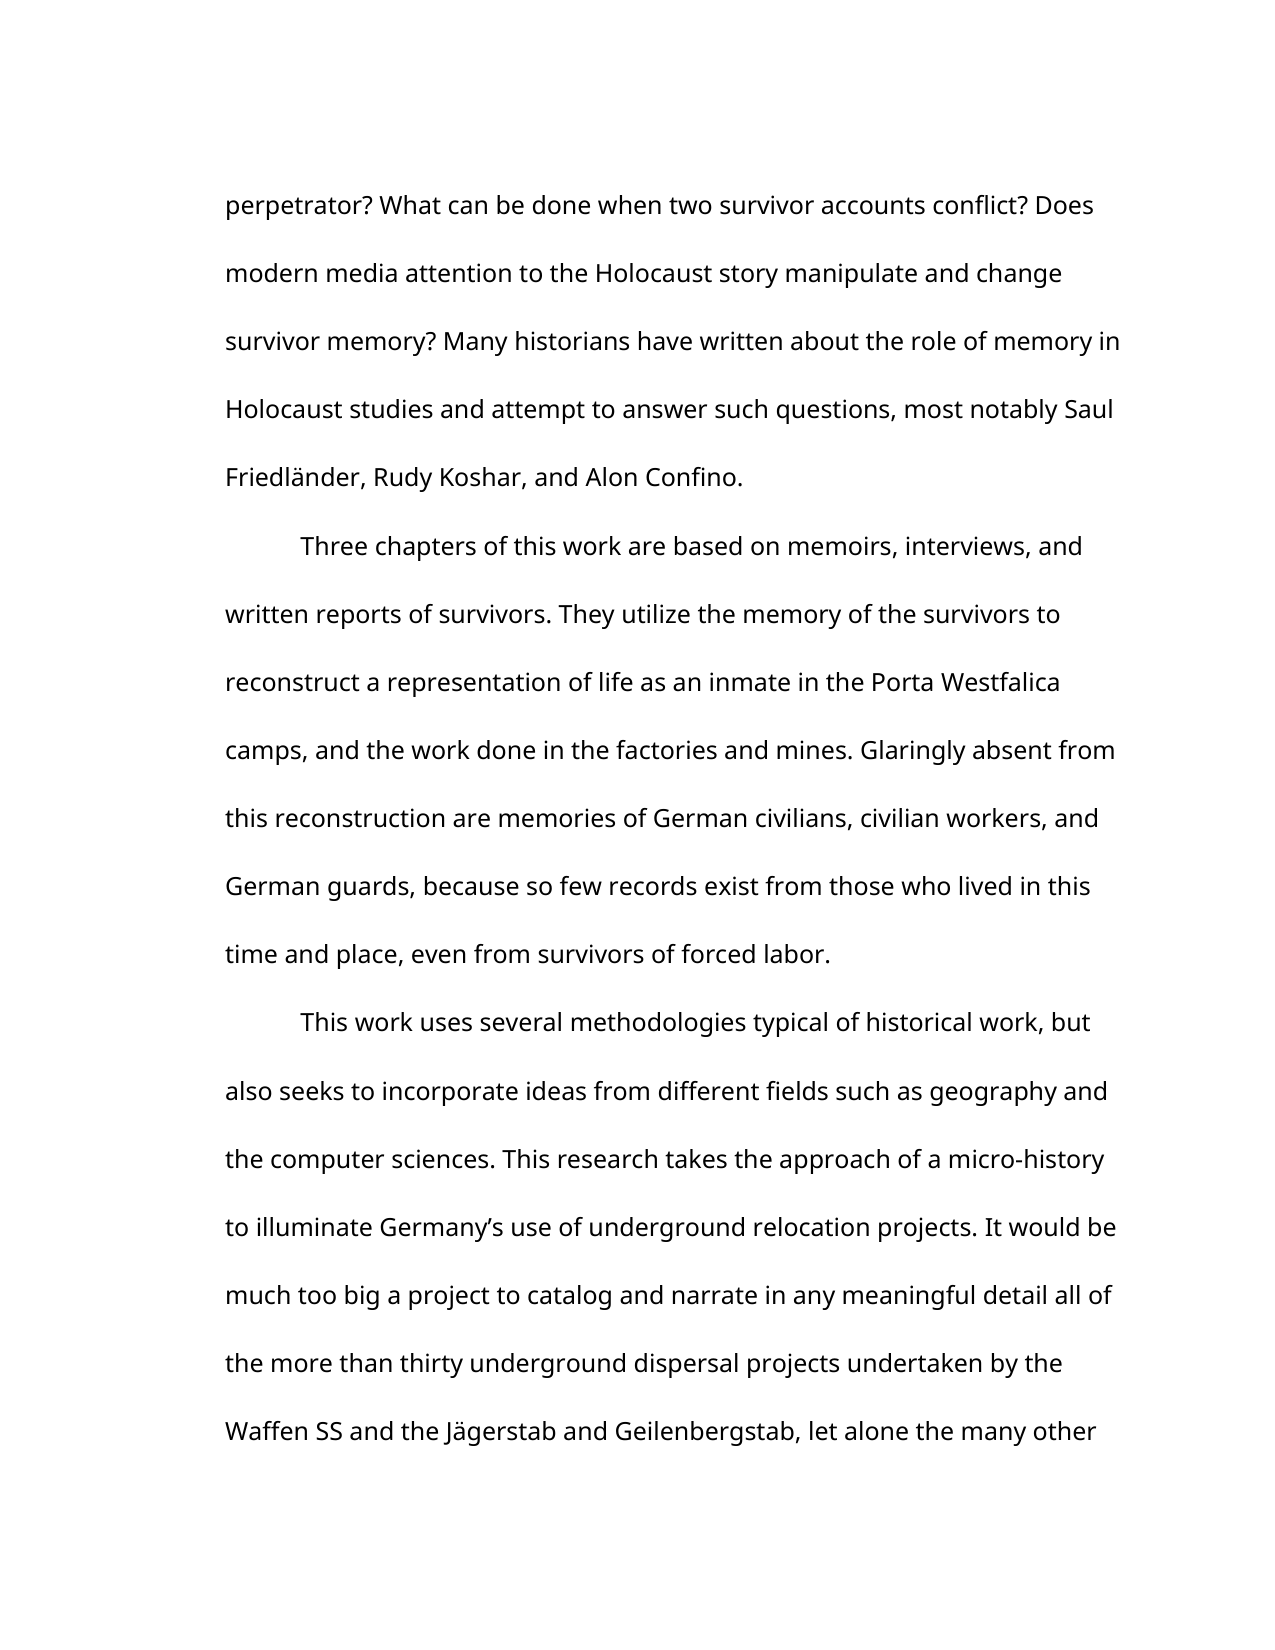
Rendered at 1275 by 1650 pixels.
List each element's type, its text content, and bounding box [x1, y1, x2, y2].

text Three chapters of this work are based on memoirs, interviews, and written reports of survivors. They utilize the memory of the survivors to reconstruct a representation of life as an inmate in the Porta Westfalica camps, and the work done in the factories and mines. Glaringly absent from this reconstruction are memories of German civilians, civilian workers, and German guards, because so few records exist from those who lived in this time and place, even from survivors of forced labor. [225, 528, 1125, 971]
text This work uses several methodologies typical of historical work, but also seeks to incorporate ideas from different fields such as geography and the computer sciences. This research takes the approach of a micro-history to illuminate Germany’s use of underground relocation projects. It would be much too big a project to catalog and narrate in any meaningful detail all of the more than thirty underground dispersal projects undertaken by the Waffen SS and the Jägerstab and Geilenbergstab, let alone the many other [225, 1005, 1125, 1448]
text perpetrator? What can be done when two survivor accounts conflict? Does modern media attention to the Holocaust story manipulate and change survivor memory? Many historians have written about the role of memory in Holocaust studies and attempt to answer such questions, most notably Saul Friedländer, Rudy Koshar, and Alon Confino. [225, 187, 1125, 494]
